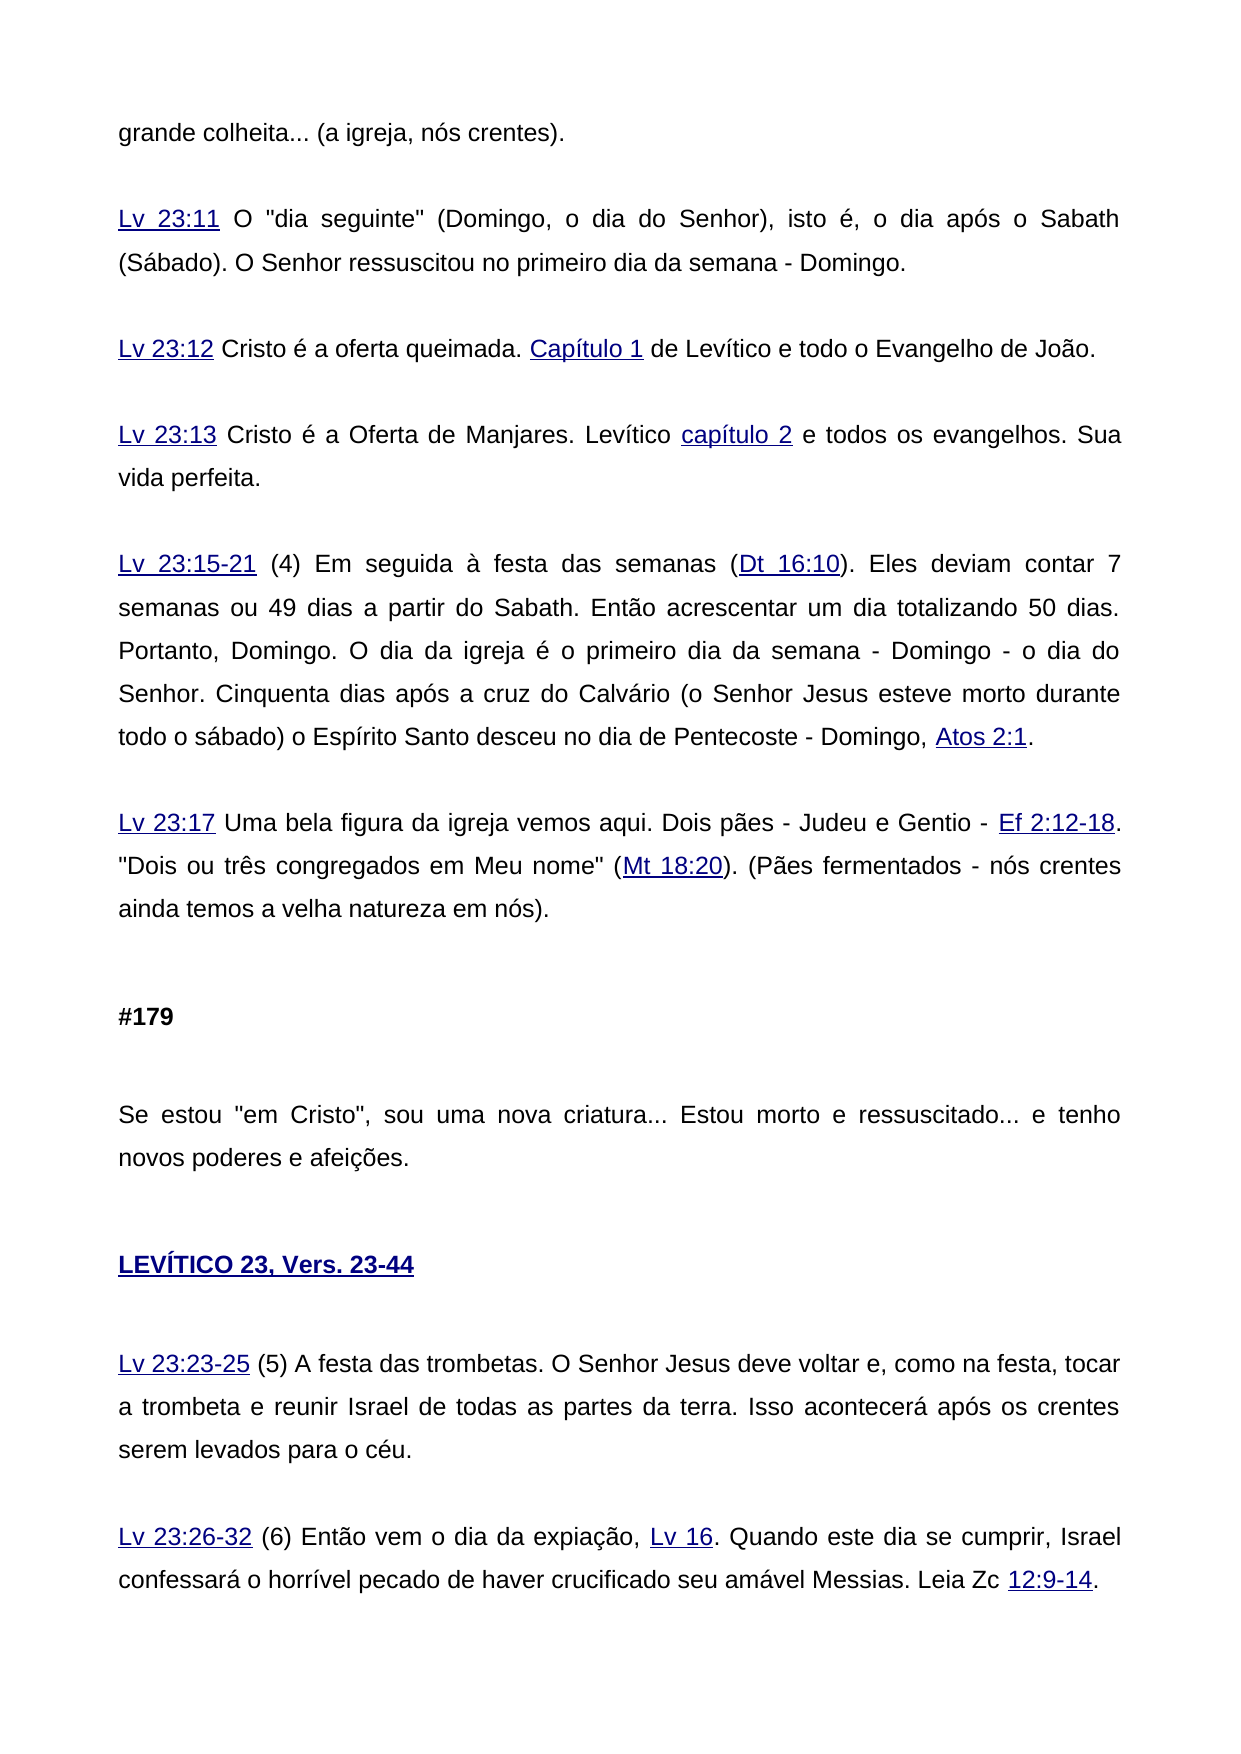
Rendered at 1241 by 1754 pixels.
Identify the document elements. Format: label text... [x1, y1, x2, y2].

text Lv 23:11 O "dia seguinte" (Domingo, o dia do Senhor), isto é, o dia após o Sabath (Sábado). O Senhor ressuscitou no primeiro dia da semana - Domingo. [118, 204, 1122, 276]
text grande colheita... (a igreja, nós crentes). [118, 118, 1122, 147]
subtitle #179 [118, 1001, 1122, 1030]
subtitle LEVÍTICO 23, Vers. 23-44 [118, 1250, 1122, 1279]
text Lv 23:15-21 (4) Em seguida à festa das semanas (Dt 16:10). Eles deviam contar 7 semanas ou 49 dias a partir do Sabath. Então acrescentar um dia totalizando 50 dias. Portanto, Domingo. O dia da igreja é o primeiro dia da semana - Domingo - o dia do Senhor. Cinquenta dias após a cruz do Calvário (o Senhor Jesus esteve morto durante todo o sábado) o Espírito Santo desceu no dia de Pentecoste - Domingo, Atos 2:1. [118, 549, 1122, 751]
text Lv 23:12 Cristo é a oferta queimada. Capítulo 1 de Levítico e todo o Evangelho de João. [118, 334, 1122, 362]
text Se estou "em Cristo", sou uma nova criatura... Estou morto e ressuscitado... e tenho novos poderes e afeições. [118, 1100, 1122, 1172]
text Lv 23:23-25 (5) A festa das trombetas. O Senhor Jesus deve voltar e, como na festa, tocar a trombeta e reunir Israel de todas as partes da terra. Isso acontecerá após os crentes serem levados para o céu. [118, 1349, 1122, 1464]
text Lv 23:17 Uma bela figura da igreja vemos aqui. Dois pães - Judeu e Gentio - Ef 2:12-18. "Dois ou três congregados em Meu nome" (Mt 18:20). (Pães fermentados - nós crentes ainda temos a velha natureza em nós). [118, 808, 1122, 923]
text Lv 23:13 Cristo é a Oferta de Manjares. Levítico capítulo 2 e todos os evangelhos. Sua vida perfeita. [118, 420, 1122, 492]
text Lv 23:26-32 (6) Então vem o dia da expiação, Lv 16. Quando este dia se cumprir, Israel confessará o horrível pecado de haver crucificado seu amável Messias. Leia Zc 12:9-14. [118, 1522, 1122, 1593]
